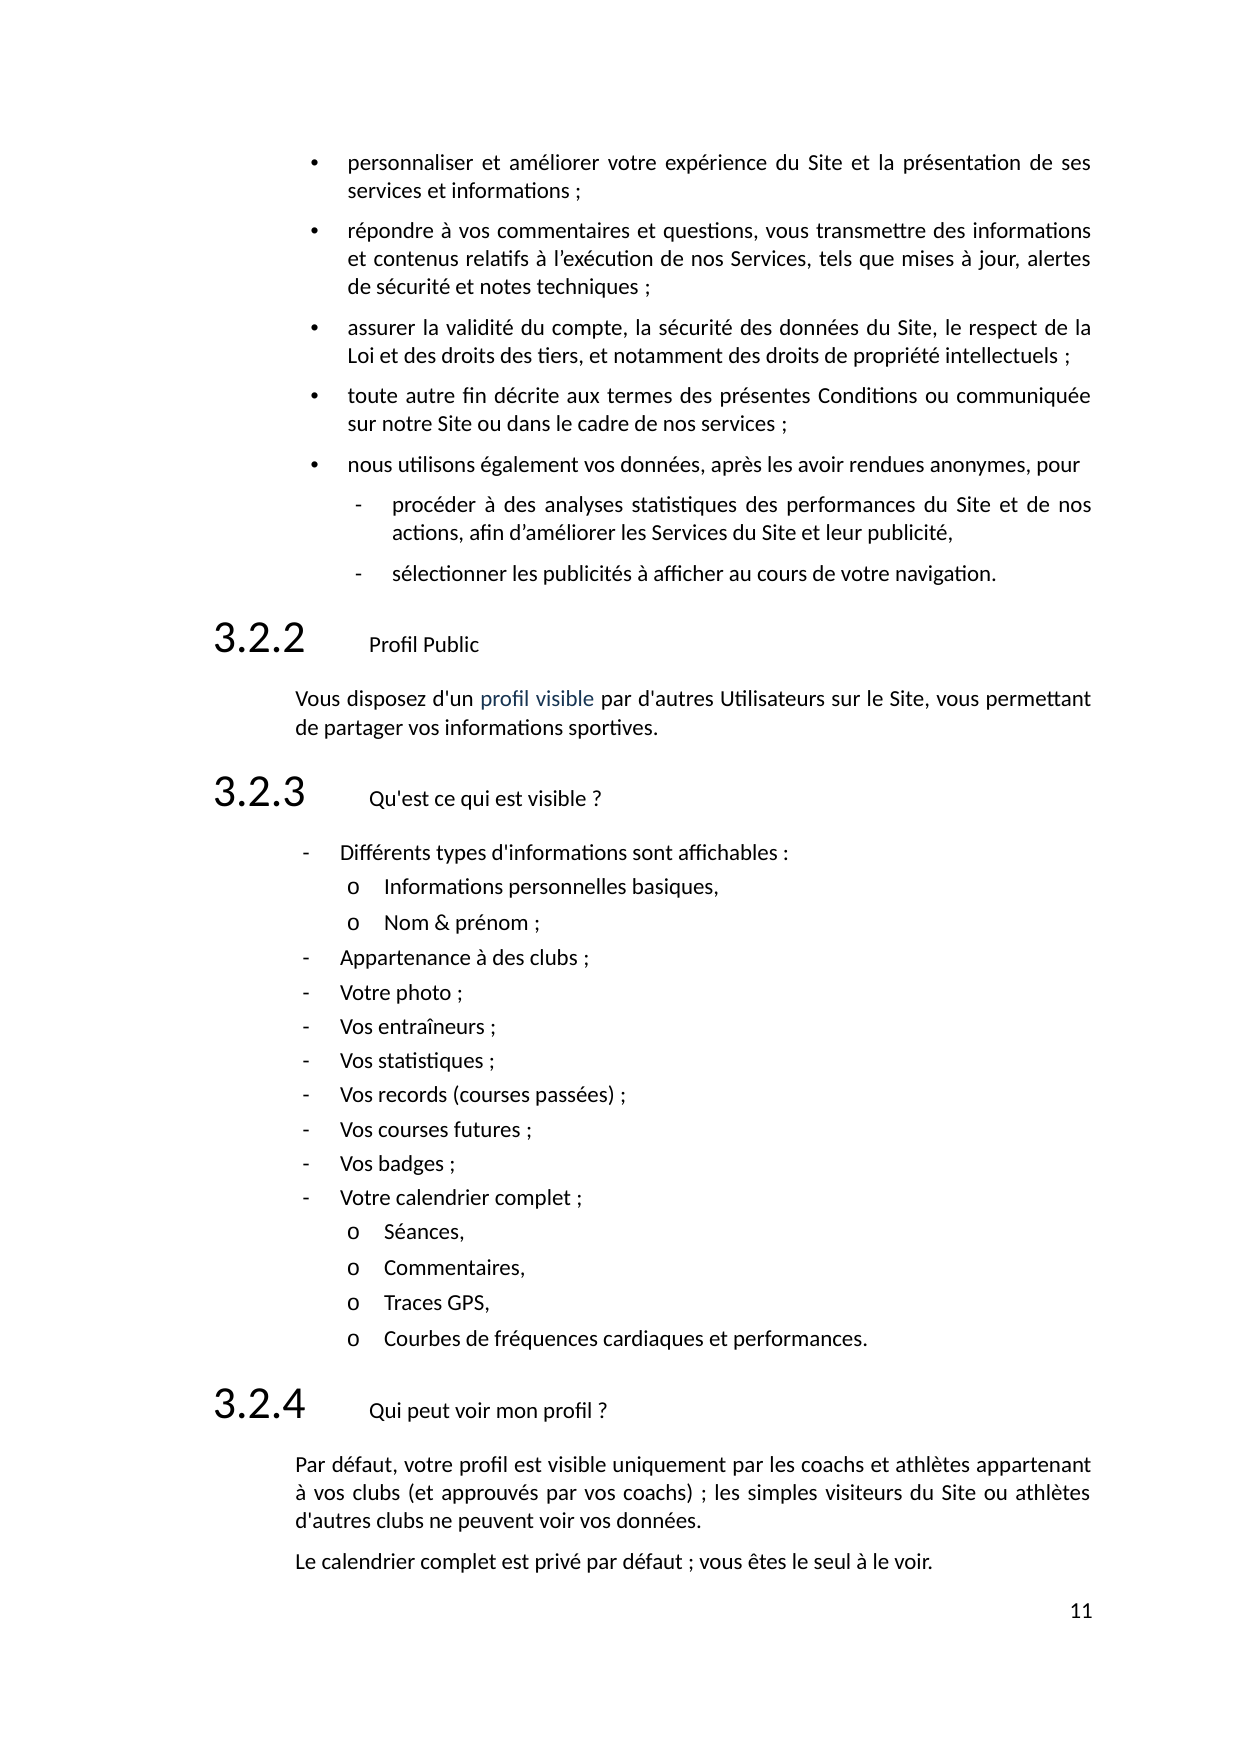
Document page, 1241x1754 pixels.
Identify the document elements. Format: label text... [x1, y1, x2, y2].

list Vos records (courses passées) ; [302, 1080, 1092, 1108]
list nous utilisons également vos données, après les avoir rendues anonymes, pour [310, 450, 1092, 478]
list Votre calendrier complet ; [302, 1183, 1092, 1211]
list Traces GPS, [346, 1288, 1092, 1317]
subtitle Profil Public [213, 608, 1092, 664]
text Le calendrier complet est privé par défaut ; vous êtes le seul à le voir. [295, 1547, 1092, 1575]
list sélectionner les publicités à afficher au cours de votre navigation. [355, 559, 1092, 587]
list toute autre fin décrite aux termes des présentes Conditions ou communiquée sur notre Site ou dans le cadre de nos services ; [310, 381, 1092, 437]
text Vous disposez d'un profil visible par d'autres Utilisateurs sur le Site, vous permettant de partager vos informations sportives. [295, 684, 1092, 741]
list procéder à des analyses statistiques des performances du Site et de nos actions, afin d’améliorer les Services du Site et leur publicité, [355, 490, 1092, 546]
list Appartenance à des clubs ; [302, 943, 1092, 971]
list Vos badges ; [302, 1149, 1092, 1177]
list Séances, [346, 1217, 1092, 1247]
list Courbes de fréquences cardiaques et performances. [346, 1324, 1092, 1353]
subtitle Qu'est ce qui est visible ? [213, 761, 1092, 817]
list répondre à vos commentaires et questions, vous transmettre des informations et contenus relatifs à l’exécution de nos Services, tels que mises à jour, alertes de sécurité et notes techniques ; [310, 216, 1092, 300]
list Différents types d'informations sont affichables : [302, 838, 1092, 866]
list Vos statistiques ; [302, 1046, 1092, 1074]
list personnaliser et améliorer votre expérience du Site et la présentation de ses services et informations ; [310, 148, 1092, 204]
text Par défaut, votre profil est visible uniquement par les coachs et athlètes appartenant à vos clubs (et approuvés par vos coachs) ; les simples visiteurs du Site ou athlètes d'autres clubs ne peuvent voir vos données. [295, 1451, 1092, 1534]
list assurer la validité du compte, la sécurité des données du Site, le respect de la Loi et des droits des tiers, et notamment des droits de propriété intellectuels ; [310, 313, 1092, 369]
list Vos courses futures ; [302, 1115, 1092, 1143]
list Nom & prénom ; [346, 908, 1092, 937]
list Votre photo ; [302, 978, 1092, 1006]
subtitle Qui peut voir mon profil ? [213, 1374, 1092, 1430]
list Vos entraîneurs ; [302, 1012, 1092, 1040]
list Commentaires, [346, 1253, 1092, 1282]
list Informations personnelles basiques, [346, 872, 1092, 902]
